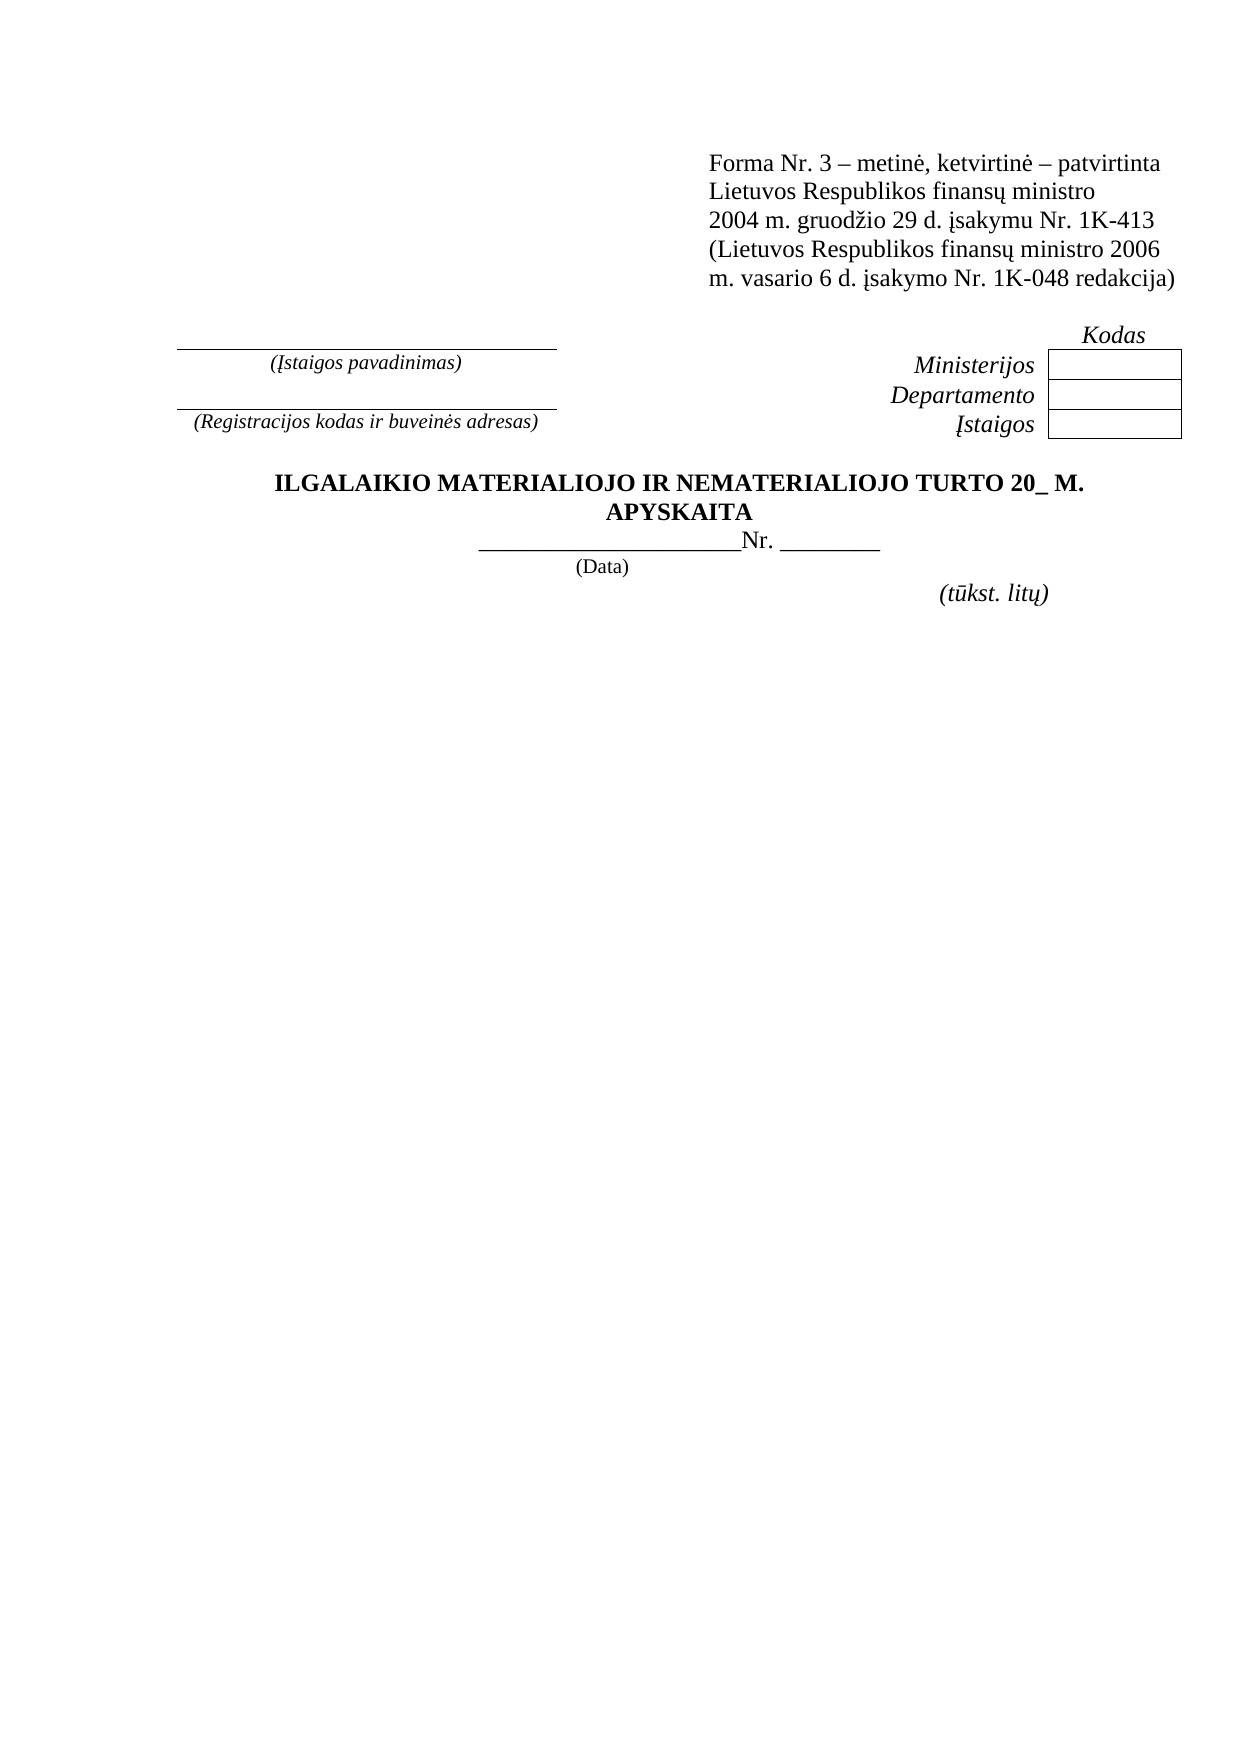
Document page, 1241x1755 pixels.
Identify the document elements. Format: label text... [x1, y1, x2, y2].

text Forma Nr. 3 – metinė, ketvirtinė – patvirtinta [177, 148, 1181, 176]
table_cell Ministerijos [557, 349, 1048, 379]
text ILGALAIKIO MATERIALIOJO IR NEMATERIALIOJO TURTO 20_ M. [177, 468, 1181, 497]
table_cell [1049, 410, 1181, 438]
table_cell [177, 379, 557, 408]
text _____________________Nr. ________ [177, 526, 1181, 554]
text (Lietuvos Respublikos finansų ministro 2006 [177, 234, 1181, 263]
text Lietuvos Respublikos finansų ministro [177, 176, 1181, 205]
text m. vasario 6 d. įsakymo Nr. 1K-048 redakcija) [177, 263, 1181, 291]
table_header [557, 320, 1048, 349]
table_cell [1049, 380, 1181, 408]
text (tūkst. litų) [177, 578, 1051, 607]
text (Data) [177, 554, 1181, 578]
table_cell (Įstaigos pavadinimas) [177, 350, 557, 379]
text 2004 m. gruodžio 29 d. įsakymu Nr. 1K-413 [177, 205, 1181, 234]
text APYSKAITA [177, 497, 1181, 526]
table_header [177, 320, 557, 349]
table_cell (Registracijos kodas ir buveinės adresas) [177, 410, 557, 438]
table_cell [1049, 350, 1181, 379]
table_cell Įstaigos [557, 409, 1048, 438]
table_cell Departamento [557, 379, 1048, 408]
table_header Kodas [1048, 320, 1181, 349]
